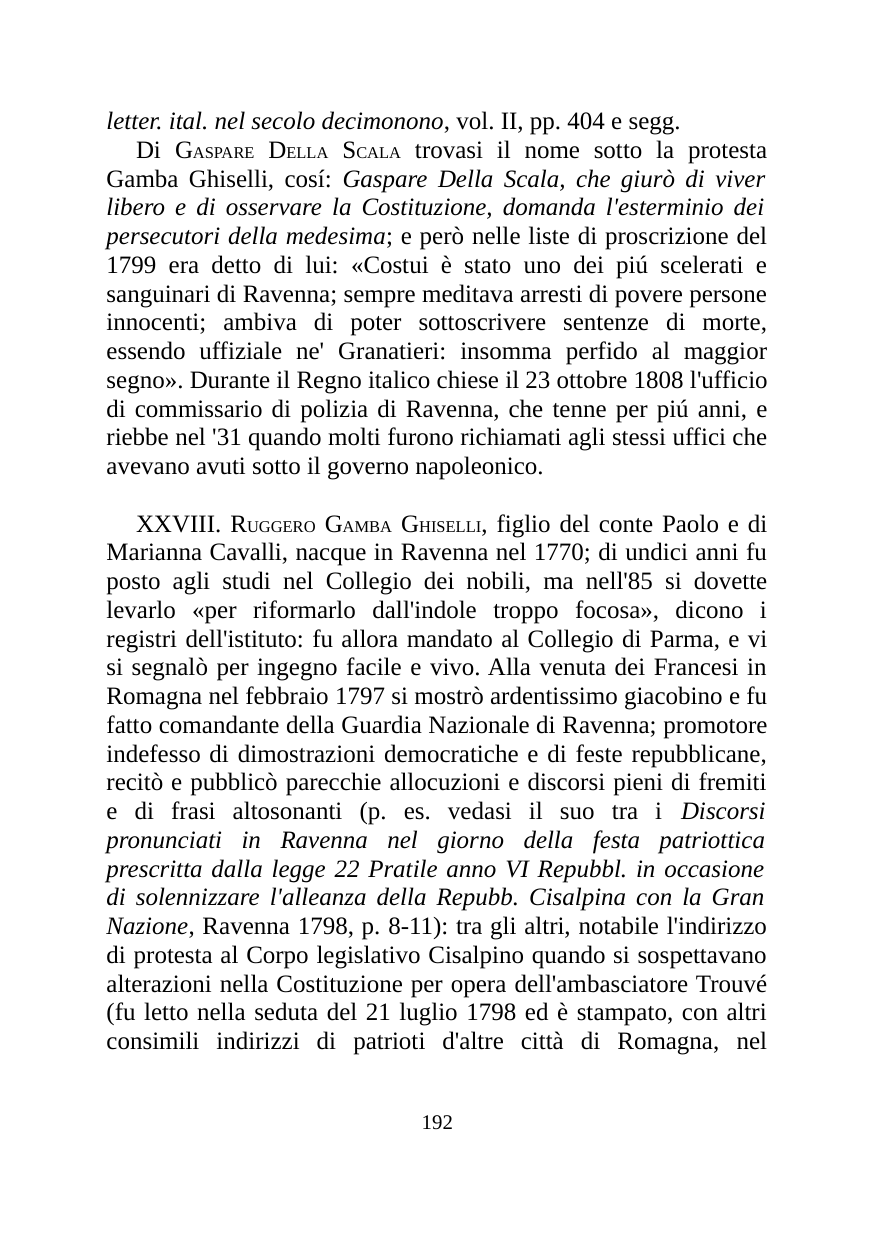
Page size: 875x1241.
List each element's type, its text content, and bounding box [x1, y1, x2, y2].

text Di Gaspare Della Scala trovasi il nome sotto la protesta Gamba Ghiselli, cosí: Gaspare Della Scala, che giurò di viver libero e di osservare la Costituzione, domanda l'esterminio dei persecutori della medesima; e però nelle liste di proscrizione del 1799 era detto di lui: «Costui è stato uno dei piú scelerati e sanguinari di Ravenna; sempre meditava arresti di povere persone innocenti; ambiva di poter sottoscrivere sentenze di morte, essendo uffiziale ne' Granatieri: insomma perfido al maggior segno». Durante il Regno italico chiese il 23 ottobre 1808 l'ufficio di commissario di polizia di Ravenna, che tenne per piú anni, e riebbe nel '31 quando molti furono richiamati agli stessi uffici che avevano avuti sotto il governo napoleonico. [106, 135, 768, 480]
text XXVIII. Ruggero Gamba Ghiselli, figlio del conte Paolo e di Marianna Cavalli, nacque in Ravenna nel 1770; di undici anni fu posto agli studi nel Collegio dei nobili, ma nell'85 si dovette levarlo «per riformarlo dall'indole troppo focosa», dicono i registri dell'istituto: fu allora mandato al Collegio di Parma, e vi si segnalò per ingegno facile e vivo. Alla venuta dei Francesi in Romagna nel febbraio 1797 si mostrò ardentissimo giacobino e fu fatto comandante della Guardia Nazionale di Ravenna; promotore indefesso di dimostrazioni democratiche e di feste repubblicane, recitò e pubblicò parecchie allocuzioni e discorsi pieni di fremiti e di frasi altosonanti (p. es. vedasi il suo tra i Discorsi pronunciati in Ravenna nel giorno della festa patriottica prescritta dalla legge 22 Pratile anno VI Repubbl. in occasione di solennizzare l'alleanza della Repubb. Cisalpina con la Gran Nazione, Ravenna 1798, p. 8-11): tra gli altri, notabile l'indirizzo di protesta al Corpo legislativo Cisalpino quando si sospettavano alterazioni nella Costituzione per opera dell'ambasciatore Trouvé (fu letto nella seduta del 21 luglio 1798 ed è stampato, con altri consimili indirizzi di patrioti d'altre città di Romagna, nel [106, 509, 768, 1055]
text letter. ital. nel secolo decimonono, vol. II, pp. 404 e segg. [106, 106, 768, 135]
